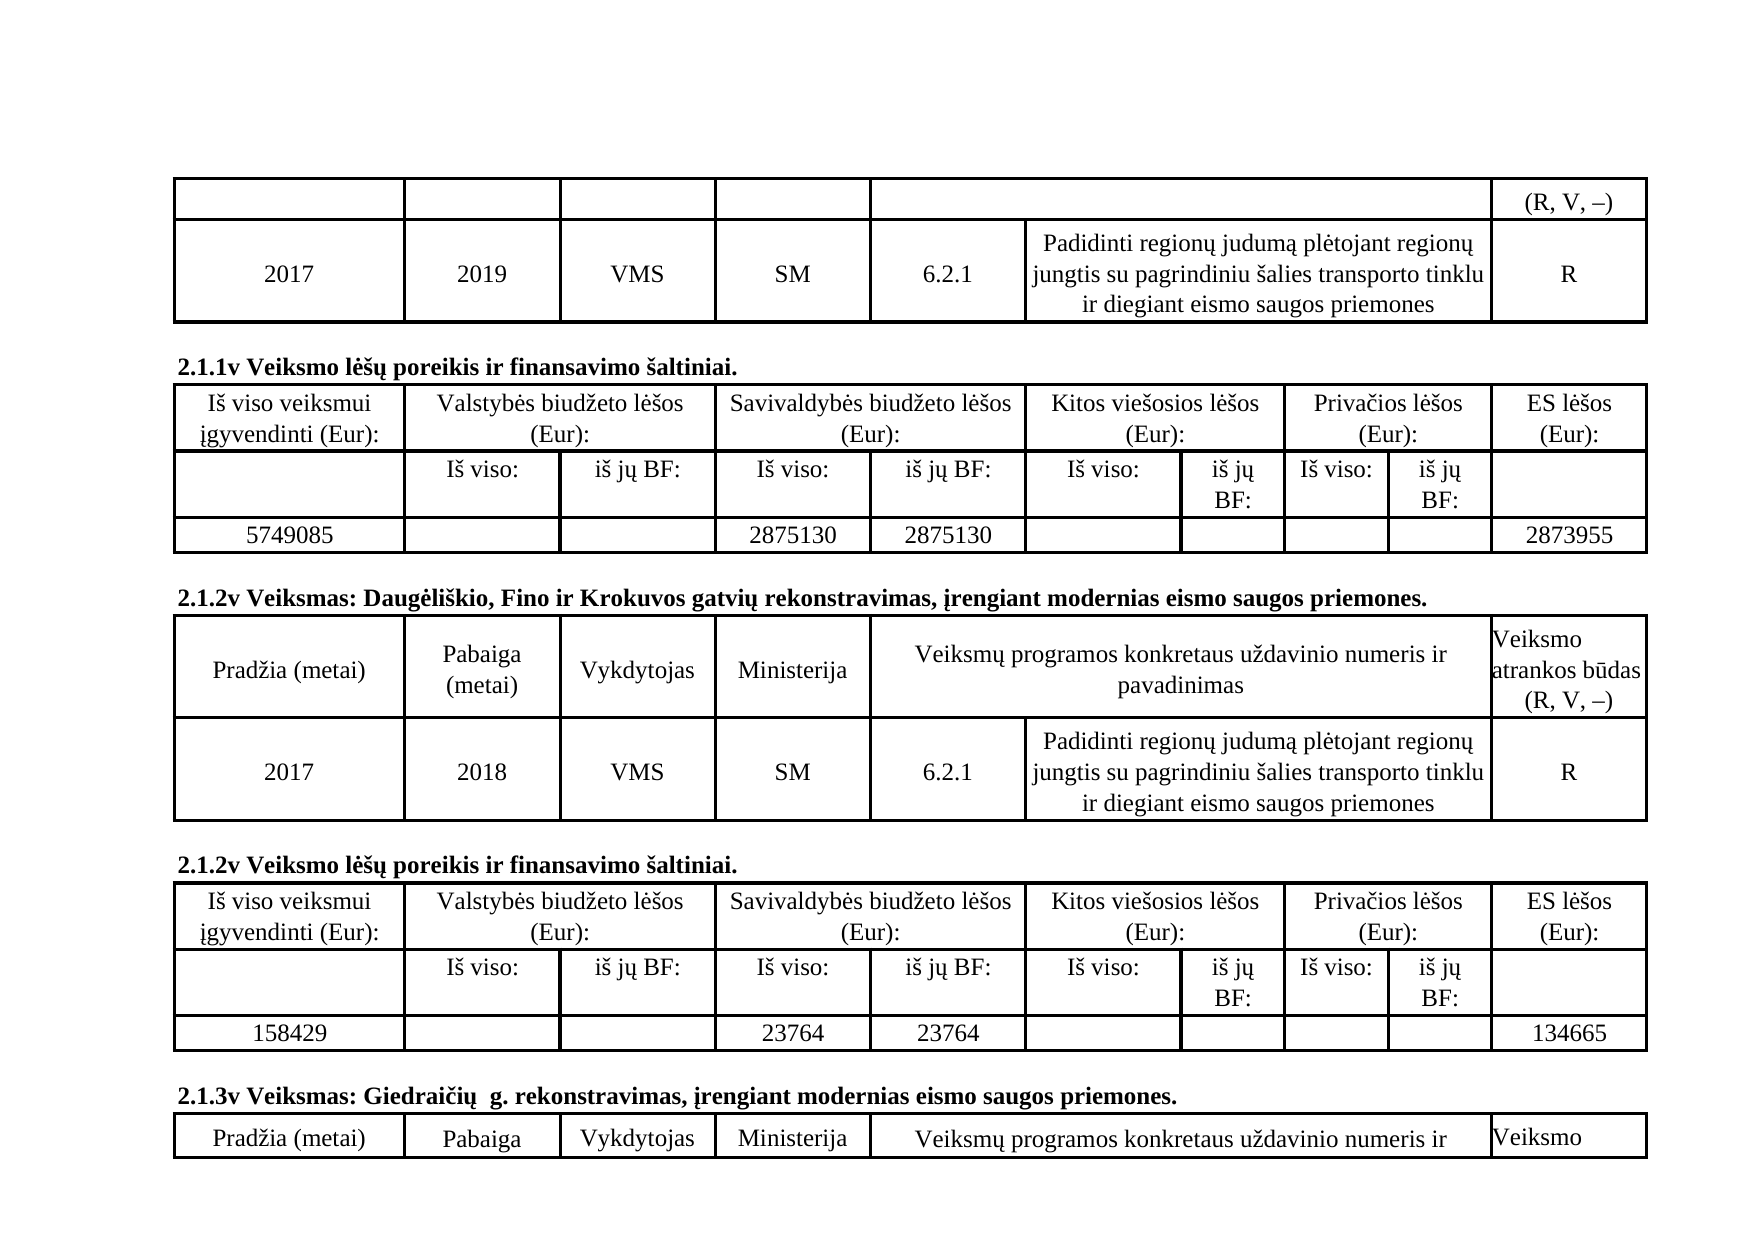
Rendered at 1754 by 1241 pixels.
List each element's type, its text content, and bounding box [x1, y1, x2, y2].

table_cell R [1493, 221, 1645, 320]
table_cell 5749085 [176, 519, 403, 551]
table_header Vykdytojas [562, 617, 714, 716]
table_header Veiksmo [1493, 1115, 1645, 1156]
text 2.1.2v Veiksmo lėšų poreikis ir finansavimo šaltiniai. [177, 850, 1695, 879]
table_cell 2875130 [872, 519, 1024, 551]
table_cell iš jų BF: [872, 453, 1024, 516]
table_cell Iš viso: [717, 951, 869, 1014]
table_cell [1183, 519, 1283, 551]
table_header Ministerija [717, 617, 869, 716]
table_cell [562, 519, 714, 551]
table_header Savivaldybės biudžeto lėšos (Eur): [717, 885, 1024, 947]
table_cell 2017 [176, 221, 403, 320]
table_cell iš jų BF: [1390, 453, 1490, 516]
table_header Valstybės biudžeto lėšos (Eur): [406, 386, 714, 449]
table_cell iš jų BF: [562, 453, 714, 516]
table_cell 2875130 [717, 519, 869, 551]
table_cell iš jų BF: [872, 951, 1024, 1014]
table_header Vykdytojas [562, 1115, 714, 1156]
table_header [562, 180, 714, 218]
table_header Pradžia (metai) [176, 617, 403, 716]
table_cell [562, 1017, 714, 1049]
table_cell SM [717, 221, 869, 320]
table_cell [176, 951, 403, 1014]
table_header Pradžia (metai) [176, 1115, 403, 1156]
table_header Veiksmų programos konkretaus uždavinio numeris ir pavadinimas [872, 617, 1490, 716]
table_header Kitos viešosios lėšos (Eur): [1027, 386, 1283, 449]
table_cell Iš viso: [1027, 951, 1179, 1014]
table_cell VMS [562, 221, 714, 320]
table_header ES lėšos (Eur): [1493, 386, 1645, 449]
table_header Veiksmo atrankos būdas (R, V, –) [1493, 617, 1645, 716]
table_cell 6.2.1 [872, 221, 1024, 320]
table_header Veiksmų programos konkretaus uždavinio numeris ir [872, 1115, 1490, 1156]
table_header [872, 180, 1490, 218]
table_cell iš jų BF: [1390, 951, 1490, 1014]
table_header Kitos viešosios lėšos (Eur): [1027, 885, 1283, 947]
table_cell [1286, 1017, 1387, 1049]
table_cell 23764 [872, 1017, 1024, 1049]
table_cell Iš viso: [406, 453, 558, 516]
table_cell [176, 453, 403, 516]
table_cell Iš viso: [1286, 951, 1387, 1014]
table_cell 134665 [1493, 1017, 1645, 1049]
table_header (R, V, –) [1493, 180, 1645, 218]
table_cell [1493, 951, 1645, 1014]
table_cell [1390, 1017, 1490, 1049]
table_cell [1390, 519, 1490, 551]
table_cell [1027, 519, 1179, 551]
table_cell Padidinti regionų judumą plėtojant regionų jungtis su pagrindiniu šalies transporto tinklu ir diegiant eismo saugos priemones [1027, 221, 1490, 320]
table_cell Iš viso: [1027, 453, 1179, 516]
table_cell 2018 [406, 719, 559, 818]
table_cell [1027, 1017, 1179, 1049]
table_header Iš viso veiksmui įgyvendinti (Eur): [176, 885, 403, 947]
table_cell Iš viso: [406, 951, 558, 1014]
table_cell Iš viso: [717, 453, 869, 516]
table_cell Iš viso: [1286, 453, 1387, 516]
table_cell [1183, 1017, 1283, 1049]
table_header [176, 180, 403, 218]
table_header Savivaldybės biudžeto lėšos (Eur): [717, 386, 1024, 449]
table_header Ministerija [717, 1115, 869, 1156]
table_cell R [1493, 719, 1645, 818]
table_cell VMS [562, 719, 714, 818]
table_cell SM [717, 719, 869, 818]
table_header ES lėšos (Eur): [1493, 885, 1645, 947]
table_cell [406, 519, 558, 551]
table_cell 2873955 [1493, 519, 1645, 551]
table_cell [1493, 453, 1645, 516]
table_cell iš jų BF: [562, 951, 714, 1014]
table_header Privačios lėšos (Eur): [1286, 386, 1490, 449]
table_cell 2019 [406, 221, 559, 320]
table_cell Padidinti regionų judumą plėtojant regionų jungtis su pagrindiniu šalies transporto tinklu ir diegiant eismo saugos priemones [1027, 719, 1490, 818]
table_cell 6.2.1 [872, 719, 1024, 818]
table_cell 2017 [176, 719, 403, 818]
table_cell [1286, 519, 1387, 551]
table_header [717, 180, 869, 218]
table_header Privačios lėšos (Eur): [1286, 885, 1490, 947]
table_cell [406, 1017, 558, 1049]
table_header [406, 180, 559, 218]
text 2.1.1v Veiksmo lėšų poreikis ir finansavimo šaltiniai. [177, 352, 1695, 381]
table_cell iš jų BF: [1183, 453, 1283, 516]
table_header Pabaiga (metai) [406, 617, 559, 716]
table_cell 23764 [717, 1017, 869, 1049]
table_header Valstybės biudžeto lėšos (Eur): [406, 885, 714, 947]
table_header Iš viso veiksmui įgyvendinti (Eur): [176, 386, 403, 449]
text 2.1.3v Veiksmas: Giedraičių g. rekonstravimas, įrengiant modernias eismo saugos priemones. [177, 1081, 1695, 1110]
table_header Pabaiga [406, 1115, 559, 1156]
table_cell 158429 [176, 1017, 403, 1049]
table_cell iš jų BF: [1183, 951, 1283, 1014]
text 2.1.2v Veiksmas: Daugėliškio, Fino ir Krokuvos gatvių rekonstravimas, įrengiant modernias eismo saugos priemones. [177, 583, 1695, 612]
